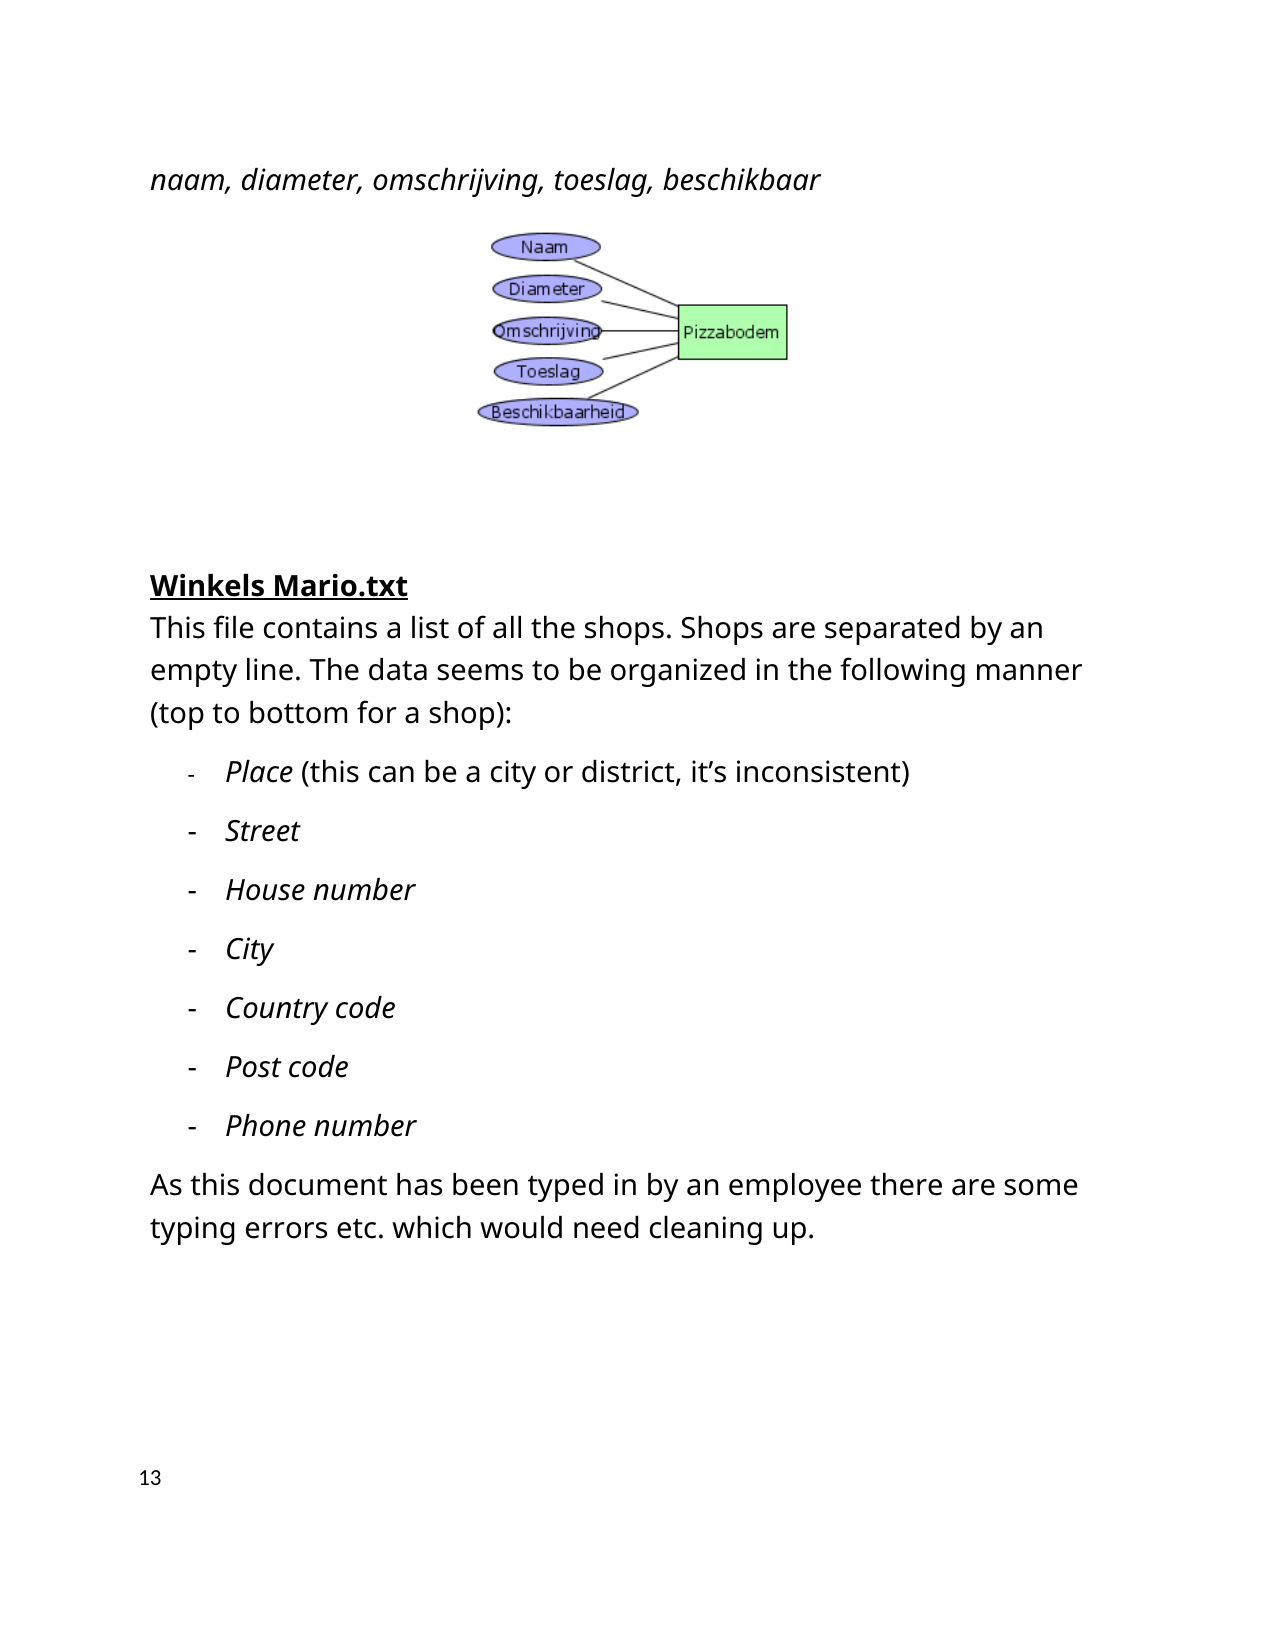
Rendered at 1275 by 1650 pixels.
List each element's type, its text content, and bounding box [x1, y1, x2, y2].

subtitle Winkels Mario.txt [150, 565, 1125, 604]
text naam, diameter, omschrijving, toeslag, beschikbaar [150, 159, 1125, 199]
text As this document has been typed in by an employee there are some typing errors etc. which would need cleaning up. [150, 1164, 1125, 1247]
list Phone number [187, 1105, 1125, 1145]
list Post code [187, 1046, 1125, 1086]
list Place (this can be a city or district, it’s inconsistent) [187, 751, 1125, 791]
list Street [187, 810, 1125, 850]
list City [187, 928, 1125, 968]
list Country code [187, 987, 1125, 1027]
picture [467, 218, 808, 444]
list House number [187, 869, 1125, 909]
text This file contains a list of all the shops. Shops are separated by an empty line. The data seems to be organized in the following manner (top to bottom for a shop): [150, 607, 1125, 732]
